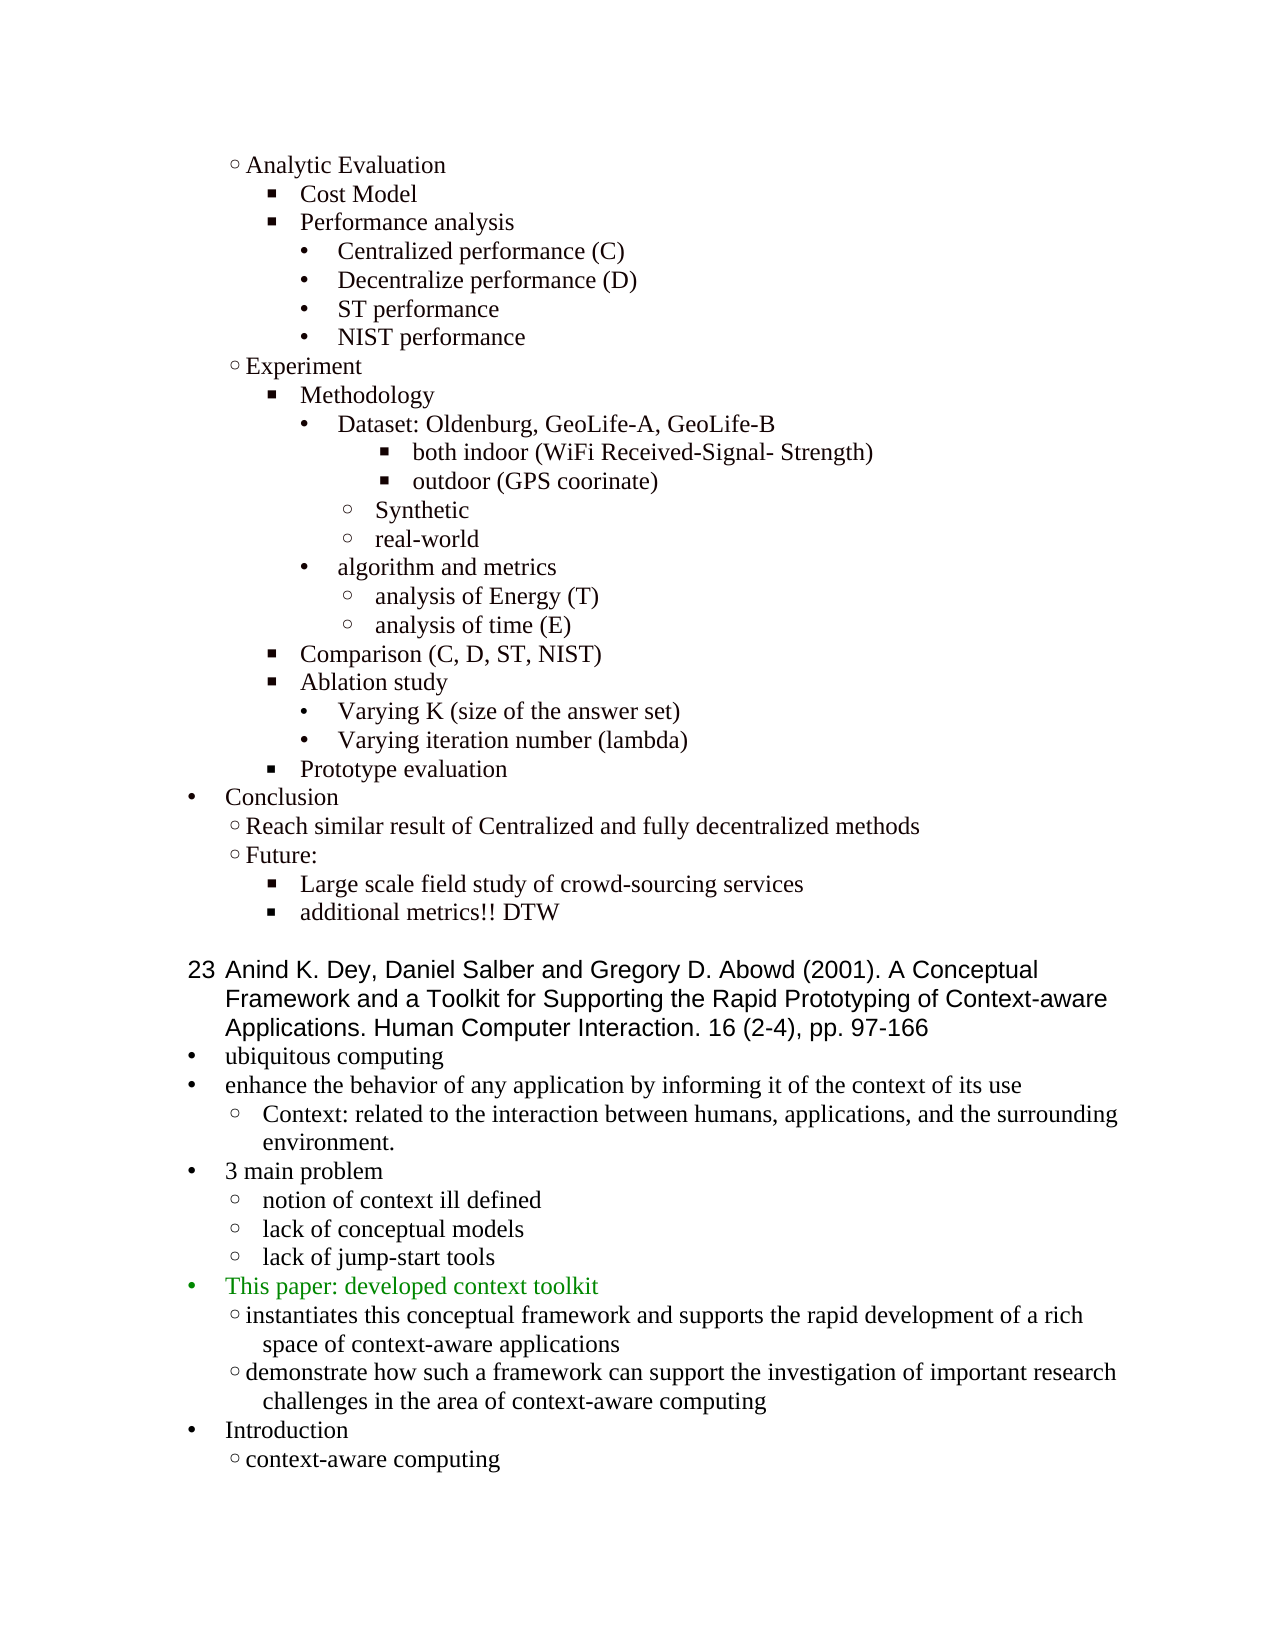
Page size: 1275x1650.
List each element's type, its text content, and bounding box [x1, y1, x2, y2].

list Centralized performance (C) [300, 236, 1125, 265]
list analysis of Energy (T) [337, 581, 1125, 610]
list Future: [225, 840, 1125, 869]
list Analytic Evaluation [225, 150, 1125, 179]
list enhance the behavior of any application by informing it of the context of its use [187, 1070, 1125, 1099]
list Decentralize performance (D) [300, 265, 1125, 294]
list lack of conceptual models [225, 1214, 1125, 1242]
list Large scale field study of crowd-sourcing services [262, 869, 1125, 897]
list Varying K (size of the answer set) [300, 696, 1125, 725]
list ST performance [300, 294, 1125, 322]
list Reach similar result of Centralized and fully decentralized methods [225, 811, 1125, 840]
list algorithm and metrics [300, 552, 1125, 581]
list NIST performance [300, 322, 1125, 351]
list context-aware computing [225, 1444, 1125, 1472]
list outdoor (GPS coorinate) [375, 466, 1125, 495]
list Introduction [187, 1415, 1125, 1444]
list Varying iteration number (lambda) [300, 725, 1125, 754]
list analysis of time (E) [337, 610, 1125, 639]
list Experiment [225, 351, 1125, 380]
list Dataset: Oldenburg, GeoLife-A, GeoLife-B [300, 409, 1125, 437]
list ubiquitous computing [187, 1041, 1125, 1070]
list Performance analysis [262, 207, 1125, 236]
list Synthetic [337, 495, 1125, 524]
list Prototype evaluation [262, 754, 1125, 782]
list demonstrate how such a framework can support the investigation of important research challenges in the area of context-aware computing [225, 1357, 1125, 1415]
list Context: related to the interaction between humans, applications, and the surrounding environment. [225, 1099, 1125, 1156]
list Cost Model [262, 179, 1125, 207]
list 3 main problem [187, 1156, 1125, 1185]
list both indoor (WiFi Received-Signal- Strength) [375, 437, 1125, 466]
list Conclusion [187, 782, 1125, 811]
list notion of context ill defined [225, 1185, 1125, 1214]
list lack of jump-start tools [225, 1242, 1125, 1271]
list Anind K. Dey, Daniel Salber and Gregory D. Abowd (2001). A Conceptual Framework and a Toolkit for Supporting the Rapid Prototyping of Context-aware Applications. Human Computer Interaction. 16 (2-4), pp. 97-166 [187, 955, 1125, 1041]
list instantiates this conceptual framework and supports the rapid development of a rich space of context-aware applications [225, 1300, 1125, 1357]
list real-world [337, 524, 1125, 552]
list additional metrics!! DTW [262, 897, 1125, 926]
list Ablation study [262, 667, 1125, 696]
list This paper: developed context toolkit [187, 1271, 1125, 1300]
list Comparison (C, D, ST, NIST) [262, 639, 1125, 667]
list Methodology [262, 380, 1125, 409]
